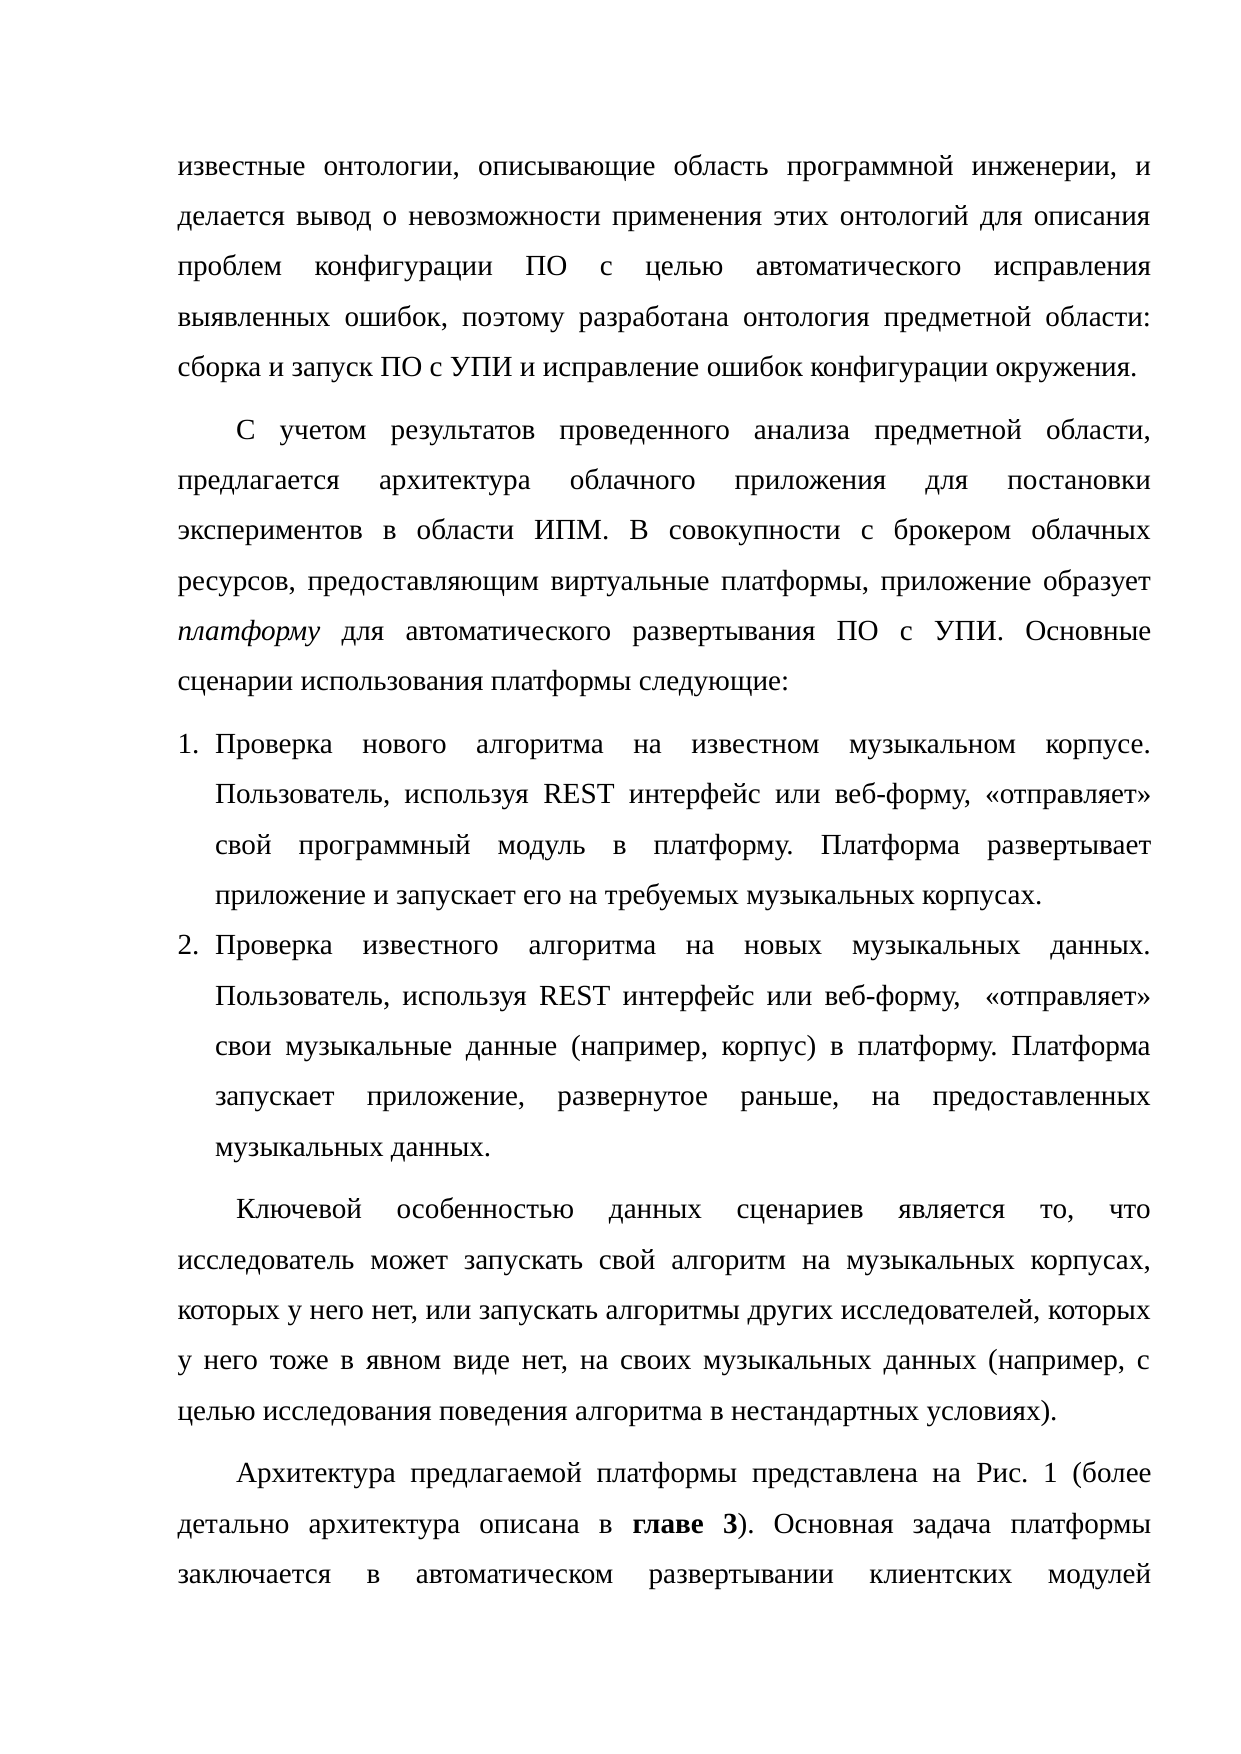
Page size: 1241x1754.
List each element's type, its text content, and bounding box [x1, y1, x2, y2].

text Ключевой особенностью данных сценариев является то, что исследователь может запускать свой алгоритм на музыкальных корпусах, которых у него нет, или запускать алгоритмы других исследователей, которых у него тоже в явном виде нет, на своих музыкальных данных (например, с целью исследования поведения алгоритма в нестандартных условиях). [177, 1191, 1152, 1426]
text С учетом результатов проведенного анализа предметной области, предлагается архитектура облачного приложения для постановки экспериментов в области ИПМ. В совокупности с брокером облачных ресурсов, предоставляющим виртуальные платформы, приложение образует платформу для автоматического развертывания ПО с УПИ. Основные сценарии использования платформы следующие: [177, 412, 1152, 697]
list Проверка нового алгоритма на известном музыкальном корпусе. Пользователь, используя REST интерфейс или веб-форму, «отправляет» свой программный модуль в платформу. Платформа развертывает приложение и запускает его на требуемых музыкальных корпусах. [177, 726, 1152, 911]
list Проверка известного алгоритма на новых музыкальных данных. Пользователь, используя REST интерфейс или веб-форму, «отправляет» свои музыкальные данные (например, корпус) в платформу. Платформа запускает приложение, развернутое раньше, на предоставленных музыкальных данных. [177, 927, 1152, 1162]
text известные онтологии, описывающие область программной инженерии, и делается вывод о невозможности применения этих онтологий для описания проблем конфигурации ПО с целью автоматического исправления выявленных ошибок, поэтому разработана онтология предметной области: сборка и запуск ПО с УПИ и исправление ошибок конфигурации окружения. [177, 148, 1152, 382]
text Архитектура предлагаемой платформы представлена на Рис. 1 (более детально архитектура описана в главе 3). Основная задача платформы заключается в автоматическом развертывании клиентских модулей [177, 1456, 1152, 1590]
